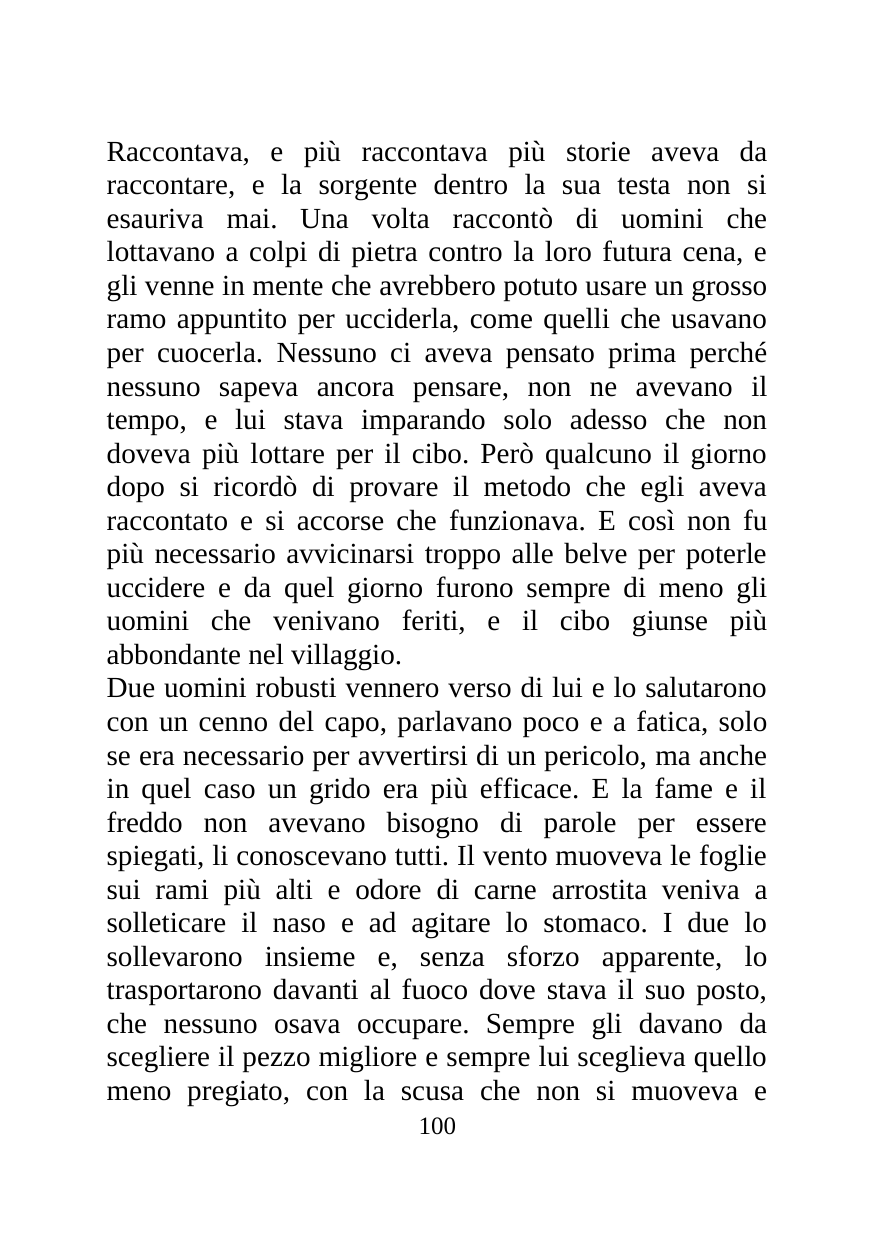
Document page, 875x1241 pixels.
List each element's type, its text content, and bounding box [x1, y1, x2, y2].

text Due uomini robusti vennero verso di lui e lo salutarono con un cenno del capo, parlavano poco e a fatica, solo se era necessario per avvertirsi di un pericolo, ma anche in quel caso un grido era più efficace. E la fame e il freddo non avevano bisogno di parole per essere spiegati, li conoscevano tutti. Il vento muoveva le foglie sui rami più alti e odore di carne arrostita veniva a solleticare il naso e ad agitare lo stomaco. I due lo sollevarono insieme e, senza sforzo apparente, lo trasportarono davanti al fuoco dove stava il suo posto, che nessuno osava occupare. Sempre gli davano da scegliere il pezzo migliore e sempre lui sceglieva quello meno pregiato, con la scusa che non si muoveva e [106, 671, 768, 1107]
text Raccontava, e più raccontava più storie aveva da raccontare, e la sorgente dentro la sua testa non si esauriva mai. Una volta raccontò di uomini che lottavano a colpi di pietra contro la loro futura cena, e gli venne in mente che avrebbero potuto usare un grosso ramo appuntito per ucciderla, come quelli che usavano per cuocerla. Nessuno ci aveva pensato prima perché nessuno sapeva ancora pensare, non ne avevano il tempo, e lui stava imparando solo adesso che non doveva più lottare per il cibo. Però qualcuno il giorno dopo si ricordò di provare il metodo che egli aveva raccontato e si accorse che funzionava. E così non fu più necessario avvicinarsi troppo alle belve per poterle uccidere e da quel giorno furono sempre di meno gli uomini che venivano feriti, e il cibo giunse più abbondante nel villaggio. [106, 134, 768, 671]
